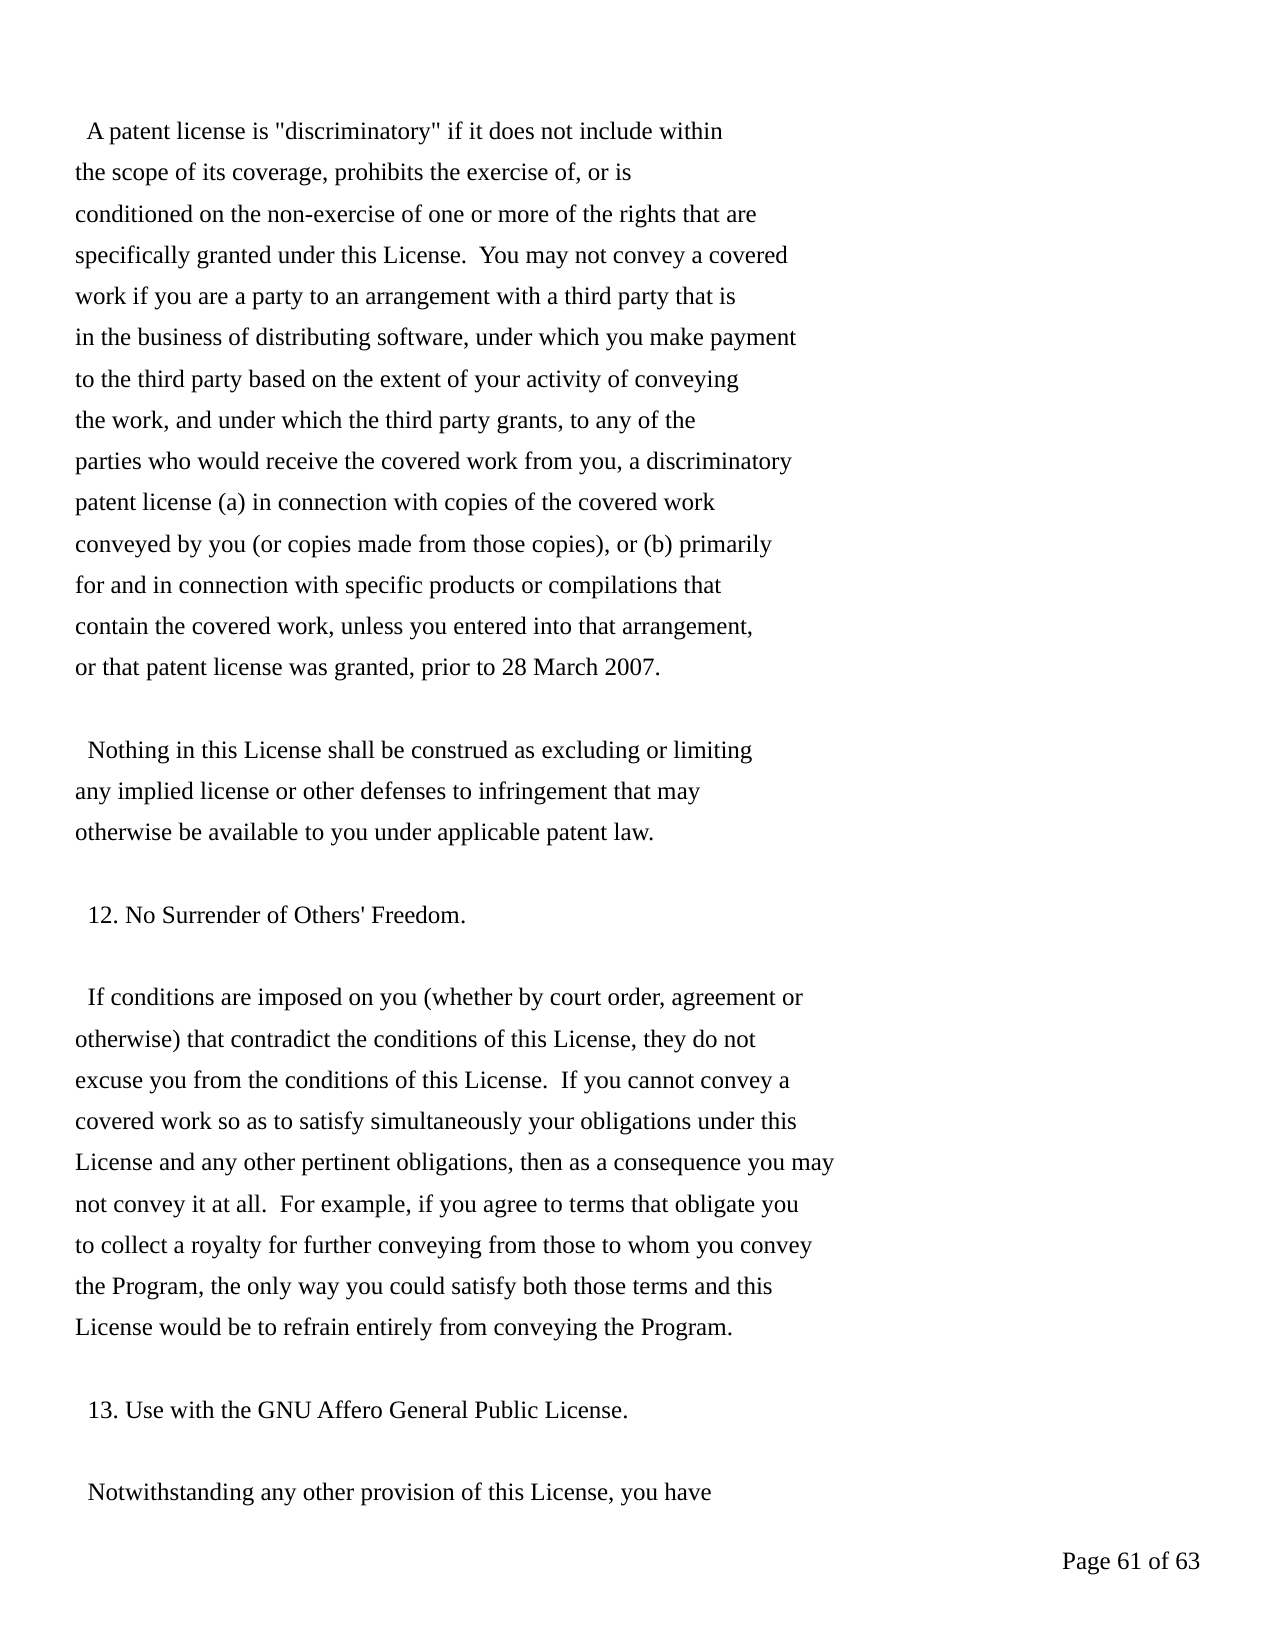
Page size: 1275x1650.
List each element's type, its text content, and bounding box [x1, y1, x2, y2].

text the scope of its coverage, prohibits the exercise of, or is [75, 157, 1200, 186]
text 13. Use with the GNU Affero General Public License. [75, 1395, 1200, 1424]
text 12. No Surrender of Others' Freedom. [75, 900, 1200, 929]
text or that patent license was granted, prior to 28 March 2007. [75, 652, 1200, 681]
text License and any other pertinent obligations, then as a consequence you may [75, 1147, 1200, 1176]
text to the third party based on the extent of your activity of conveying [75, 364, 1200, 392]
text to collect a royalty for further conveying from those to whom you convey [75, 1230, 1200, 1259]
text conveyed by you (or copies made from those copies), or (b) primarily [75, 529, 1200, 557]
text Nothing in this License shall be construed as excluding or limiting [75, 735, 1200, 764]
text the Program, the only way you could satisfy both those terms and this [75, 1271, 1200, 1300]
text in the business of distributing software, under which you make payment [75, 322, 1200, 351]
text for and in connection with specific products or compilations that [75, 570, 1200, 599]
text patent license (a) in connection with copies of the covered work [75, 487, 1200, 516]
text A patent license is "discriminatory" if it does not include within [75, 116, 1200, 145]
text the work, and under which the third party grants, to any of the [75, 405, 1200, 434]
text covered work so as to satisfy simultaneously your obligations under this [75, 1106, 1200, 1135]
text parties who would receive the covered work from you, a discriminatory [75, 446, 1200, 475]
text otherwise) that contradict the conditions of this License, they do not [75, 1024, 1200, 1052]
text conditioned on the non-exercise of one or more of the rights that are [75, 199, 1200, 227]
text contain the covered work, unless you entered into that arrangement, [75, 611, 1200, 640]
text work if you are a party to an arrangement with a third party that is [75, 281, 1200, 310]
text any implied license or other defenses to infringement that may [75, 776, 1200, 805]
text specifically granted under this License. You may not convey a covered [75, 240, 1200, 269]
text If conditions are imposed on you (whether by court order, agreement or [75, 982, 1200, 1011]
text excuse you from the conditions of this License. If you cannot convey a [75, 1065, 1200, 1094]
text Notwithstanding any other provision of this License, you have [75, 1477, 1200, 1506]
text License would be to refrain entirely from conveying the Program. [75, 1312, 1200, 1341]
text otherwise be available to you under applicable patent law. [75, 817, 1200, 846]
text not convey it at all. For example, if you agree to terms that obligate you [75, 1189, 1200, 1217]
